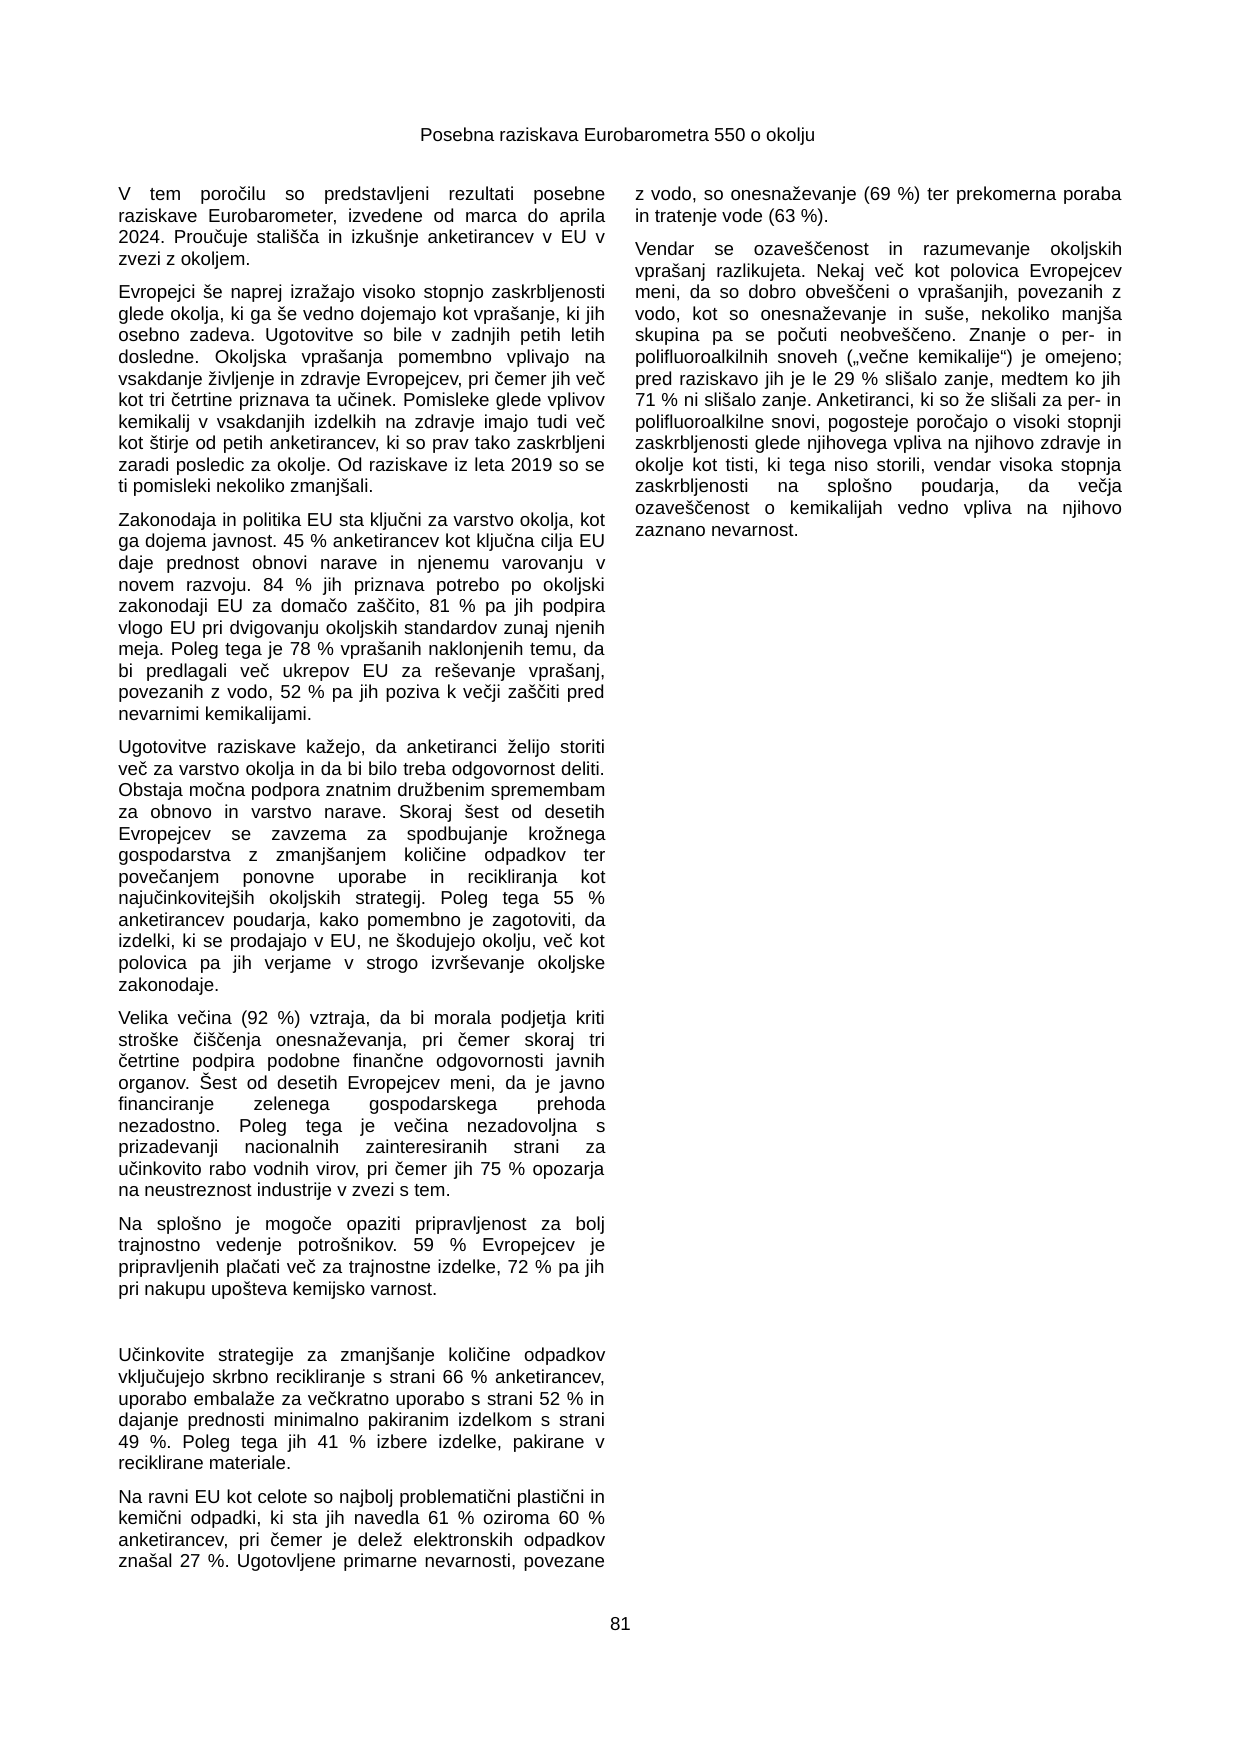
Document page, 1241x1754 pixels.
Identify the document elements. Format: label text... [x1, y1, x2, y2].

text Na ravni EU kot celote so najbolj problematični plastični in kemični odpadki, ki sta jih navedla 61 % oziroma 60 % anketirancev, pri čemer je delež elektronskih odpadkov znašal 27 %. Ugotovljene primarne nevarnosti, povezane [118, 1486, 605, 1572]
text Ugotovitve raziskave kažejo, da anketiranci želijo storiti več za varstvo okolja in da bi bilo treba odgovornost deliti. Obstaja močna podpora znatnim družbenim spremembam za obnovo in varstvo narave. Skoraj šest od desetih Evropejcev se zavzema za spodbujanje krožnega gospodarstva z zmanjšanjem količine odpadkov ter povečanjem ponovne uporabe in recikliranja kot najučinkovitejših okoljskih strategij. Poleg tega 55 % anketirancev poudarja, kako pomembno je zagotoviti, da izdelki, ki se prodajajo v EU, ne škodujejo okolju, več kot polovica pa jih verjame v strogo izvrševanje okoljske zakonodaje. [118, 736, 605, 995]
text Vendar se ozaveščenost in razumevanje okoljskih vprašanj razlikujeta. Nekaj več kot polovica Evropejcev meni, da so dobro obveščeni o vprašanjih, povezanih z vodo, kot so onesnaževanje in suše, nekoliko manjša skupina pa se počuti neobveščeno. Znanje o per- in polifluoroalkilnih snoveh („večne kemikalije“) je omejeno; pred raziskavo jih je le 29 % slišalo zanje, medtem ko jih 71 % ni slišalo zanje. Anketiranci, ki so že slišali za per- in polifluoroalkilne snovi, pogosteje poročajo o visoki stopnji zaskrbljenosti glede njihovega vpliva na njihovo zdravje in okolje kot tisti, ki tega niso storili, vendar visoka stopnja zaskrbljenosti na splošno poudarja, da večja ozaveščenost o kemikalijah vedno vpliva na njihovo zaznano nevarnost. [635, 238, 1122, 540]
text Evropejci še naprej izražajo visoko stopnjo zaskrbljenosti glede okolja, ki ga še vedno dojemajo kot vprašanje, ki jih osebno zadeva. Ugotovitve so bile v zadnjih petih letih dosledne. Okoljska vprašanja pomembno vplivajo na vsakdanje življenje in zdravje Evropejcev, pri čemer jih več kot tri četrtine priznava ta učinek. Pomisleke glede vplivov kemikalij v vsakdanjih izdelkih na zdravje imajo tudi več kot štirje od petih anketirancev, ki so prav tako zaskrbljeni zaradi posledic za okolje. Od raziskave iz leta 2019 so se ti pomisleki nekoliko zmanjšali. [118, 281, 605, 497]
text Zakonodaja in politika EU sta ključni za varstvo okolja, kot ga dojema javnost. 45 % anketirancev kot ključna cilja EU daje prednost obnovi narave in njenemu varovanju v novem razvoju. 84 % jih priznava potrebo po okoljski zakonodaji EU za domačo zaščito, 81 % pa jih podpira vlogo EU pri dvigovanju okoljskih standardov zunaj njenih meja. Poleg tega je 78 % vprašanih naklonjenih temu, da bi predlagali več ukrepov EU za reševanje vprašanj, povezanih z vodo, 52 % pa jih poziva k večji zaščiti pred nevarnimi kemikalijami. [118, 509, 605, 724]
text Velika večina (92 %) vztraja, da bi morala podjetja kriti stroške čiščenja onesnaževanja, pri čemer skoraj tri četrtine podpira podobne finančne odgovornosti javnih organov. Šest od desetih Evropejcev meni, da je javno financiranje zelenega gospodarskega prehoda nezadostno. Poleg tega je večina nezadovoljna s prizadevanji nacionalnih zainteresiranih strani za učinkovito rabo vodnih virov, pri čemer jih 75 % opozarja na neustreznost industrije v zvezi s tem. [118, 1007, 605, 1201]
text Na splošno je mogoče opaziti pripravljenost za bolj trajnostno vedenje potrošnikov. 59 % Evropejcev je pripravljenih plačati več za trajnostne izdelke, 72 % pa jih pri nakupu upošteva kemijsko varnost. [118, 1213, 605, 1299]
text z vodo, so onesnaževanje (69 %) ter prekomerna poraba in tratenje vode (63 %). [635, 183, 1122, 226]
text Učinkovite strategije za zmanjšanje količine odpadkov vključujejo skrbno recikliranje s strani 66 % anketirancev, uporabo embalaže za večkratno uporabo s strani 52 % in dajanje prednosti minimalno pakiranim izdelkom s strani 49 %. Poleg tega jih 41 % izbere izdelke, pakirane v reciklirane materiale. [118, 1344, 605, 1474]
text V tem poročilu so predstavljeni rezultati posebne raziskave Eurobarometer, izvedene od marca do aprila 2024. Proučuje stališča in izkušnje anketirancev v EU v zvezi z okoljem. [118, 183, 605, 269]
